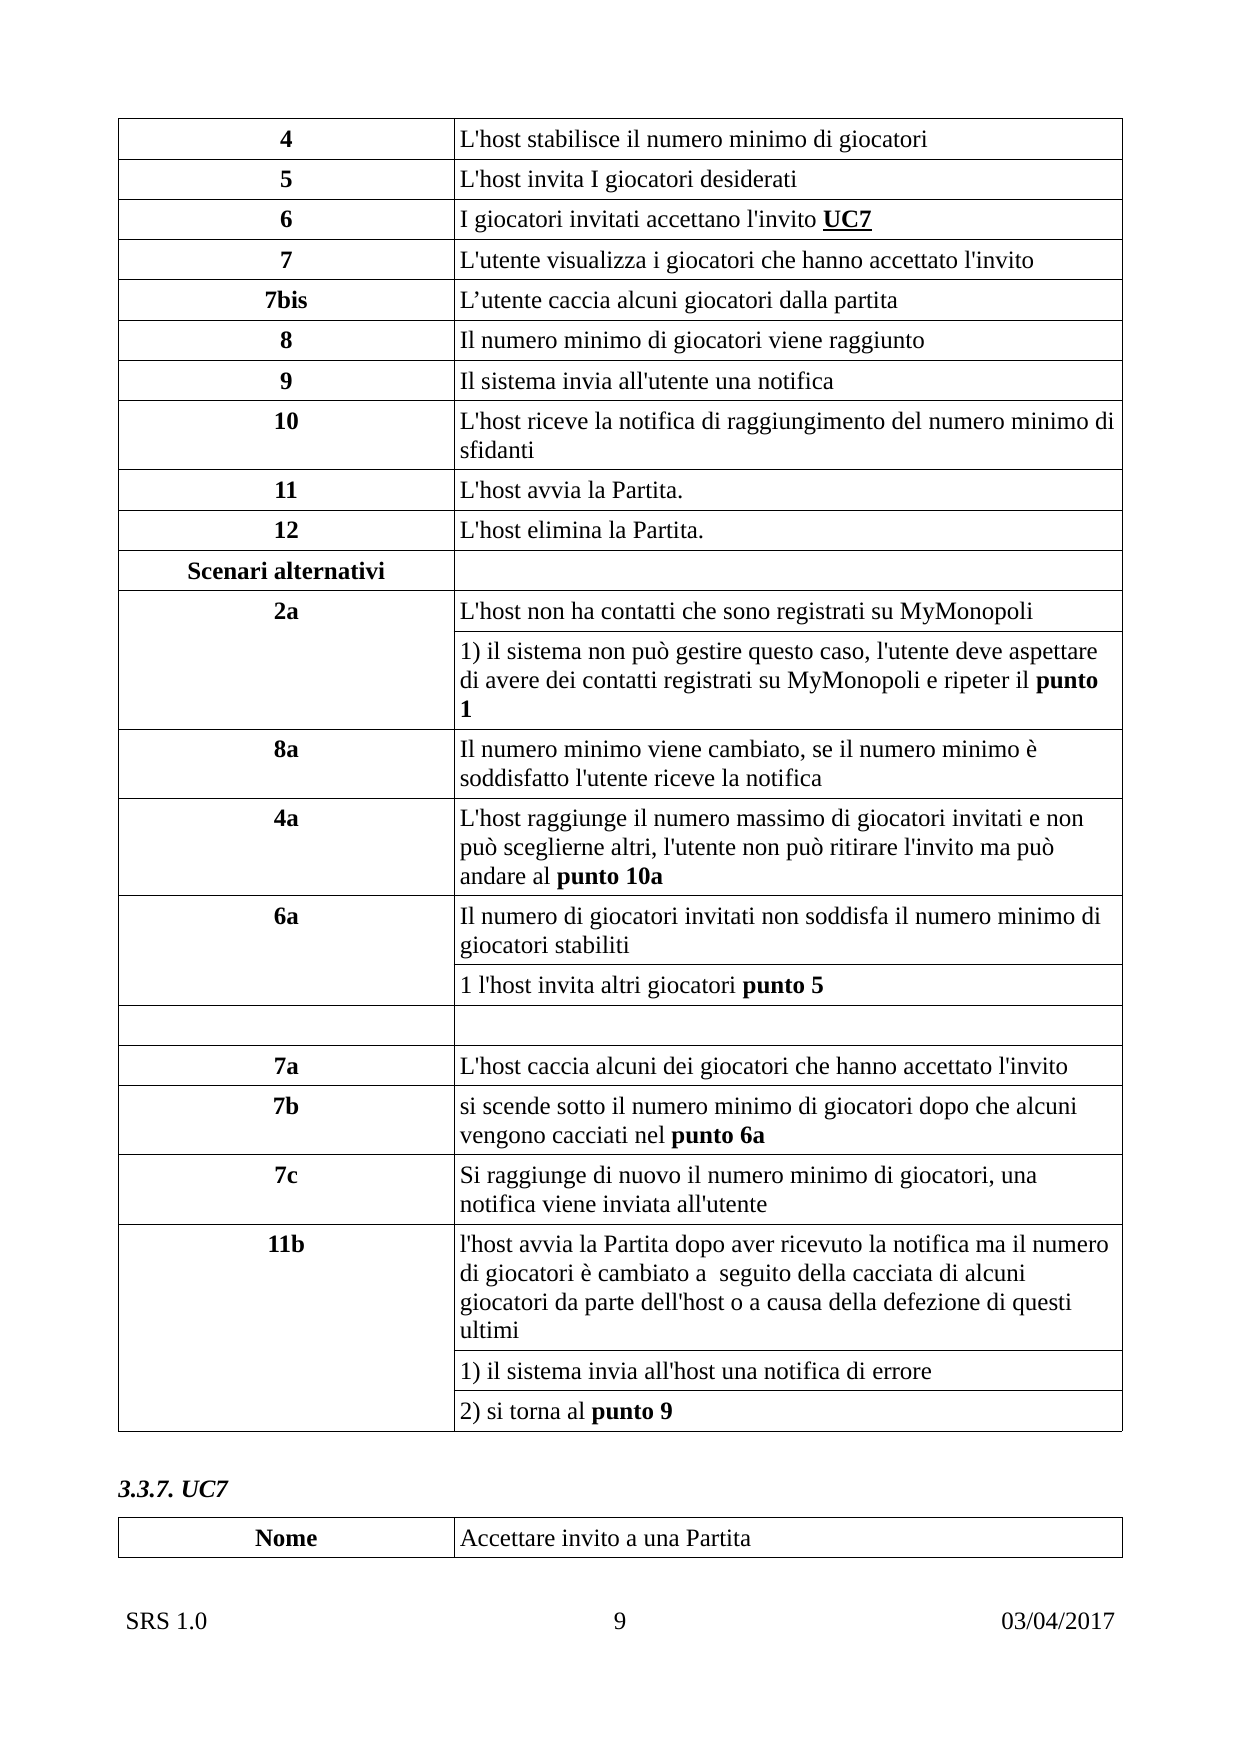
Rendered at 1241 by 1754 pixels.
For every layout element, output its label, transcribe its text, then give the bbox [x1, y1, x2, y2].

table_cell Il sistema invia all'utente una notifica [455, 361, 1122, 400]
table_header Nome [119, 1518, 454, 1557]
table_cell 6 [119, 200, 454, 239]
table_cell 8 [119, 321, 454, 360]
table_cell 5 [119, 160, 454, 199]
table_cell Il numero di giocatori invitati non soddisfa il numero minimo di giocatori stabiliti [455, 896, 1122, 964]
table_cell 10 [119, 401, 454, 469]
table_cell 7b [119, 1086, 454, 1154]
table_cell [455, 1006, 1122, 1045]
table_cell 1) il sistema invia all'host una notifica di errore [455, 1351, 1122, 1390]
table_cell 1) il sistema non può gestire questo caso, l'utente deve aspettare di avere dei contatti registrati su MyMonopoli e ripeter il punto 1 [455, 632, 1122, 728]
table_cell 2) si torna al punto 9 [455, 1391, 1122, 1431]
table_cell L'host riceve la notifica di raggiungimento del numero minimo di sfidanti [455, 401, 1122, 469]
table_cell 2a [119, 591, 454, 728]
table_cell 7a [119, 1046, 454, 1085]
table_cell L'utente visualizza i giocatori che hanno accettato l'invito [455, 240, 1122, 279]
table_cell L'host avvia la Partita. [455, 470, 1122, 510]
table_cell Il numero minimo di giocatori viene raggiunto [455, 321, 1122, 360]
table_cell Il numero minimo viene cambiato, se il numero minimo è soddisfatto l'utente riceve la notifica [455, 730, 1122, 797]
table_cell I giocatori invitati accettano l'invito UC7 [455, 200, 1122, 239]
table_cell 4a [119, 799, 454, 895]
table_cell Scenari alternativi [119, 551, 454, 590]
table_cell Si raggiunge di nuovo il numero minimo di giocatori, una notifica viene inviata all'utente [455, 1155, 1122, 1223]
table_cell [119, 1006, 454, 1045]
table_cell 7 [119, 240, 454, 279]
table_cell 8a [119, 730, 454, 797]
table_cell L'host raggiunge il numero massimo di giocatori invitati e non può sceglierne altri, l'utente non può ritirare l'invito ma può andare al punto 10a [455, 799, 1122, 895]
table_cell 4 [119, 119, 454, 158]
text 3.3.7. UC7 [118, 1474, 1122, 1503]
table_cell 11 [119, 470, 454, 510]
table_cell si scende sotto il numero minimo di giocatori dopo che alcuni vengono cacciati nel punto 6a [455, 1086, 1122, 1154]
table_cell [455, 551, 1122, 590]
table_cell L'host stabilisce il numero minimo di giocatori [455, 119, 1122, 158]
table_cell 11b [119, 1225, 454, 1431]
table_cell l'host avvia la Partita dopo aver ricevuto la notifica ma il numero di giocatori è cambiato a seguito della cacciata di alcuni giocatori da parte dell'host o a causa della defezione di questi ultimi [455, 1225, 1122, 1350]
table_header Accettare invito a una Partita [455, 1518, 1122, 1557]
table_cell 9 [119, 361, 454, 400]
table_cell 12 [119, 511, 454, 550]
table_cell L'host caccia alcuni dei giocatori che hanno accettato l'invito [455, 1046, 1122, 1085]
table_cell L'host invita I giocatori desiderati [455, 160, 1122, 199]
table_cell L’utente caccia alcuni giocatori dalla partita [455, 280, 1122, 320]
table_cell 7bis [119, 280, 454, 320]
table_cell 6a [119, 896, 454, 1005]
table_cell L'host non ha contatti che sono registrati su MyMonopoli [455, 591, 1122, 631]
table_cell 7c [119, 1155, 454, 1223]
table_cell 1 l'host invita altri giocatori punto 5 [455, 965, 1122, 1005]
table_cell L'host elimina la Partita. [455, 511, 1122, 550]
